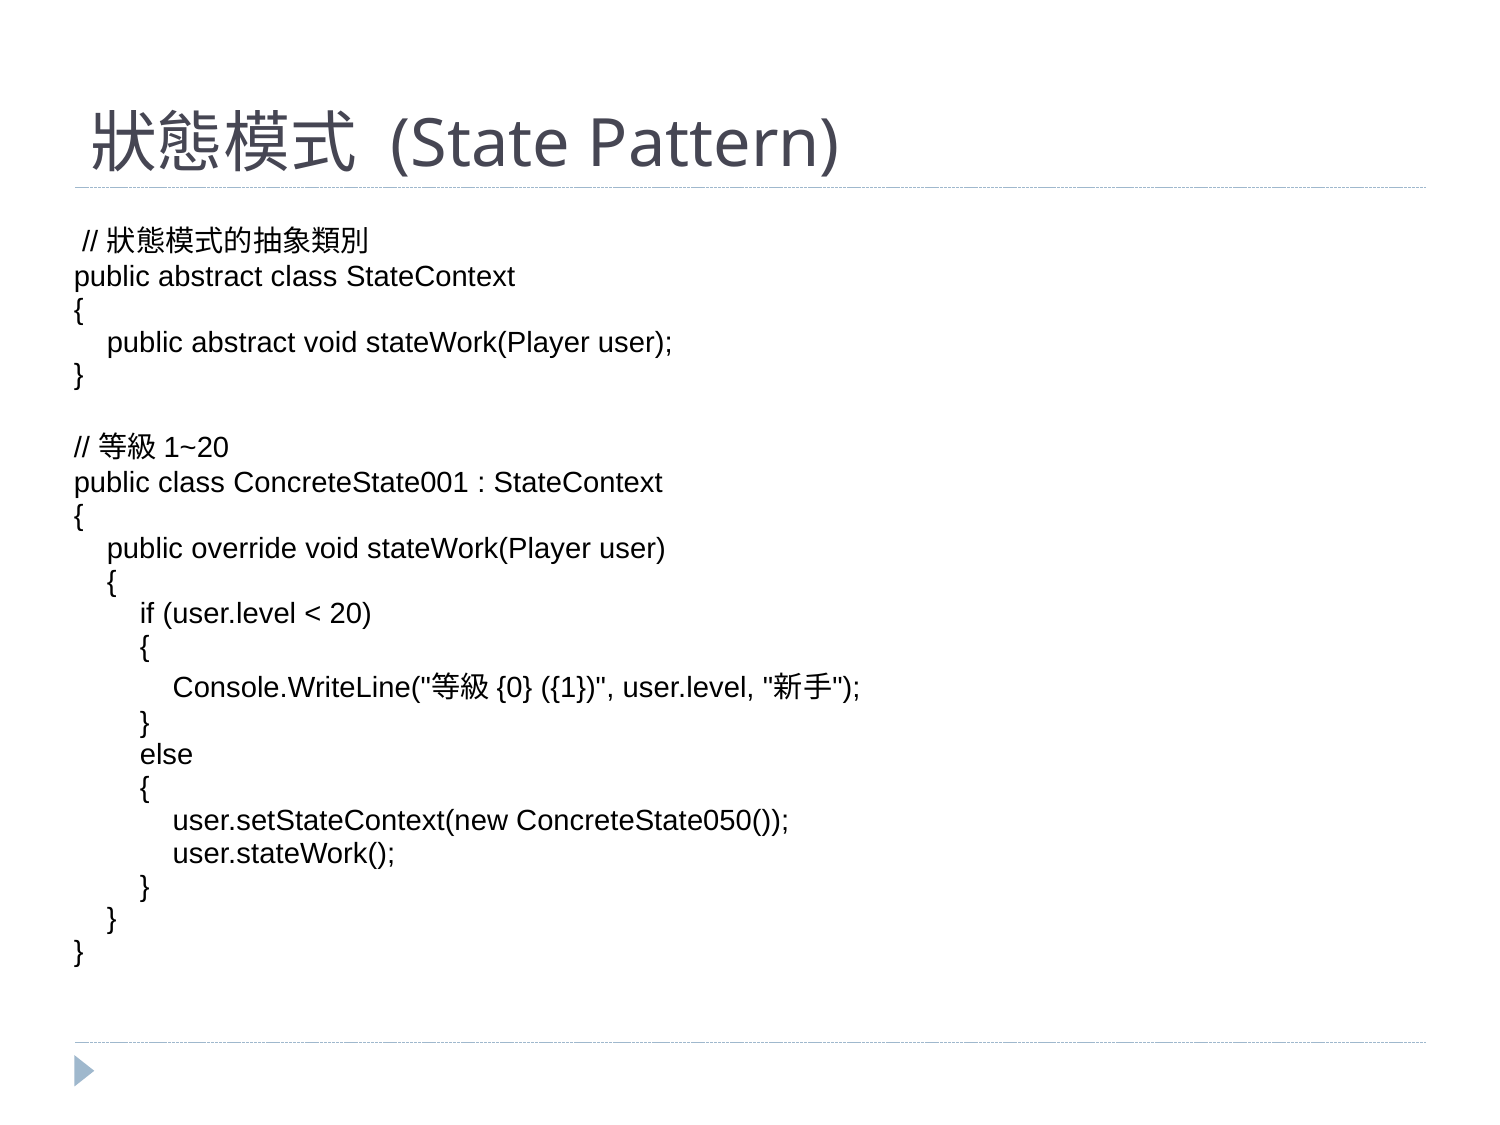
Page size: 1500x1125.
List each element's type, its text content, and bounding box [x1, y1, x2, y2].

text_box // 狀態模式的抽象類別 public abstract class StateContext { public abstract void stateWork(Player user); } // 等級 1~20 public class ConcreteState001 : StateContext { public override void stateWork(Player user) { if (user.level < 20) { Console.WriteLine("等級 {0} ({1})", user.level, "新手"); } else { user.setStateContext(new ConcreteState050()); user.stateWork(); } } } [59, 210, 1477, 1099]
title 狀態模式 (State Pattern) [75, 25, 1426, 188]
